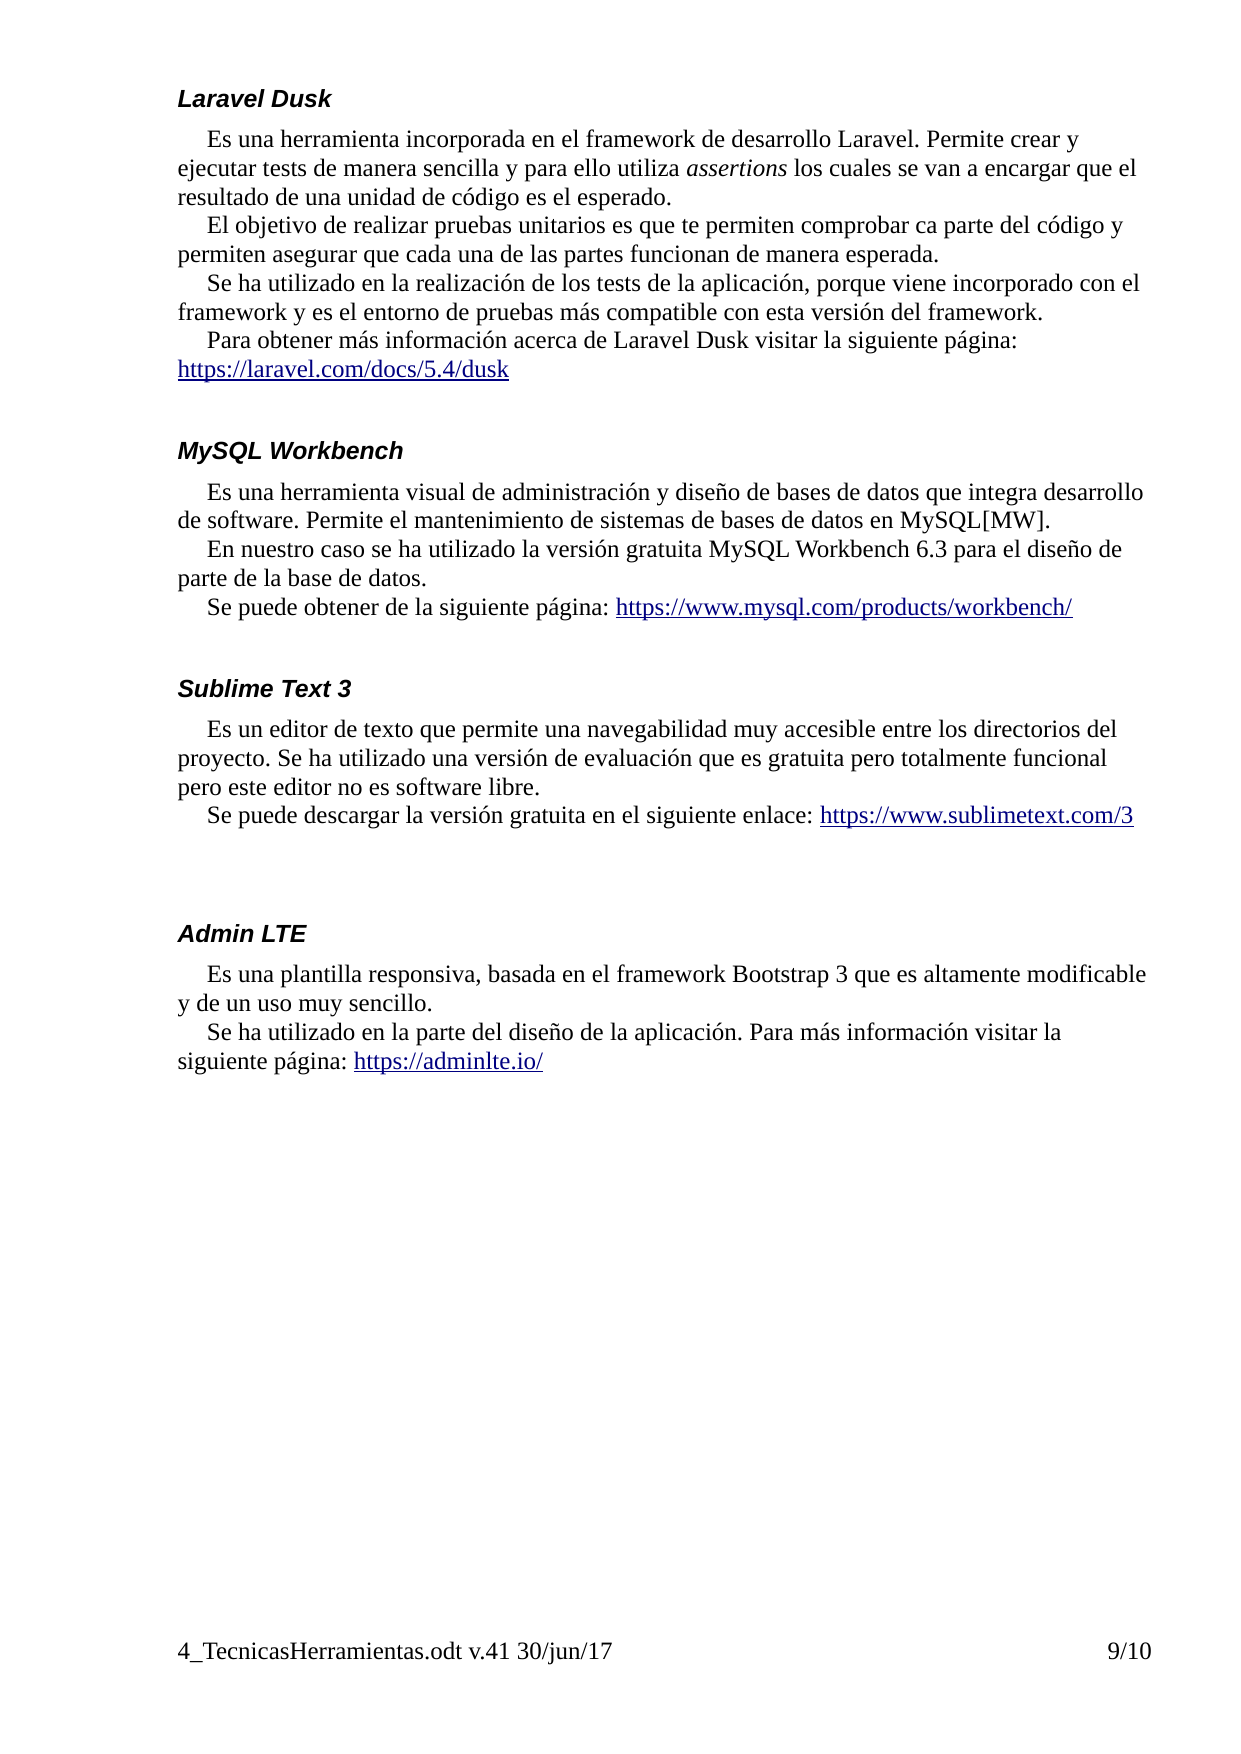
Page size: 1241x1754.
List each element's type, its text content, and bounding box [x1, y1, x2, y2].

subtitle MySQL Workbench [177, 436, 1152, 465]
text Es una plantilla responsiva, basada en el framework Bootstrap 3 que es altamente modificable y de un uso muy sencillo. [177, 959, 1152, 1017]
text Se ha utilizado en la parte del diseño de la aplicación. Para más información visitar la siguiente página: https://adminlte.io/ [177, 1017, 1152, 1074]
text Se ha utilizado en la realización de los tests de la aplicación, porque viene incorporado con el framework y es el entorno de pruebas más compatible con esta versión del framework. [177, 268, 1152, 325]
subtitle Sublime Text 3 [177, 674, 1152, 703]
text Es un editor de texto que permite una navegabilidad muy accesible entre los directorios del proyecto. Se ha utilizado una versión de evaluación que es gratuita pero totalmente funcional pero este editor no es software libre. [177, 714, 1152, 801]
text En nuestro caso se ha utilizado la versión gratuita MySQL Workbench 6.3 para el diseño de parte de la base de datos. [177, 534, 1152, 592]
subtitle Admin LTE [177, 919, 1152, 948]
text Se puede obtener de la siguiente página: https://www.mysql.com/products/workbench/ [177, 592, 1152, 621]
text Para obtener más información acerca de Laravel Dusk visitar la siguiente página: https://laravel.com/docs/5.4/dusk [177, 325, 1152, 383]
text Es una herramienta visual de administración y diseño de bases de datos que integra desarrollo de software. Permite el mantenimiento de sistemas de bases de datos en MySQL[MW]. [177, 477, 1152, 534]
text El objetivo de realizar pruebas unitarios es que te permiten comprobar ca parte del código y permiten asegurar que cada una de las partes funcionan de manera esperada. [177, 210, 1152, 268]
text Es una herramienta incorporada en el framework de desarrollo Laravel. Permite crear y ejecutar tests de manera sencilla y para ello utiliza assertions los cuales se van a encargar que el resultado de una unidad de código es el esperado. [177, 124, 1152, 210]
text Se puede descargar la versión gratuita en el siguiente enlace: https://www.sublimetext.com/3 [177, 801, 1152, 829]
subtitle Laravel Dusk [177, 84, 1152, 112]
